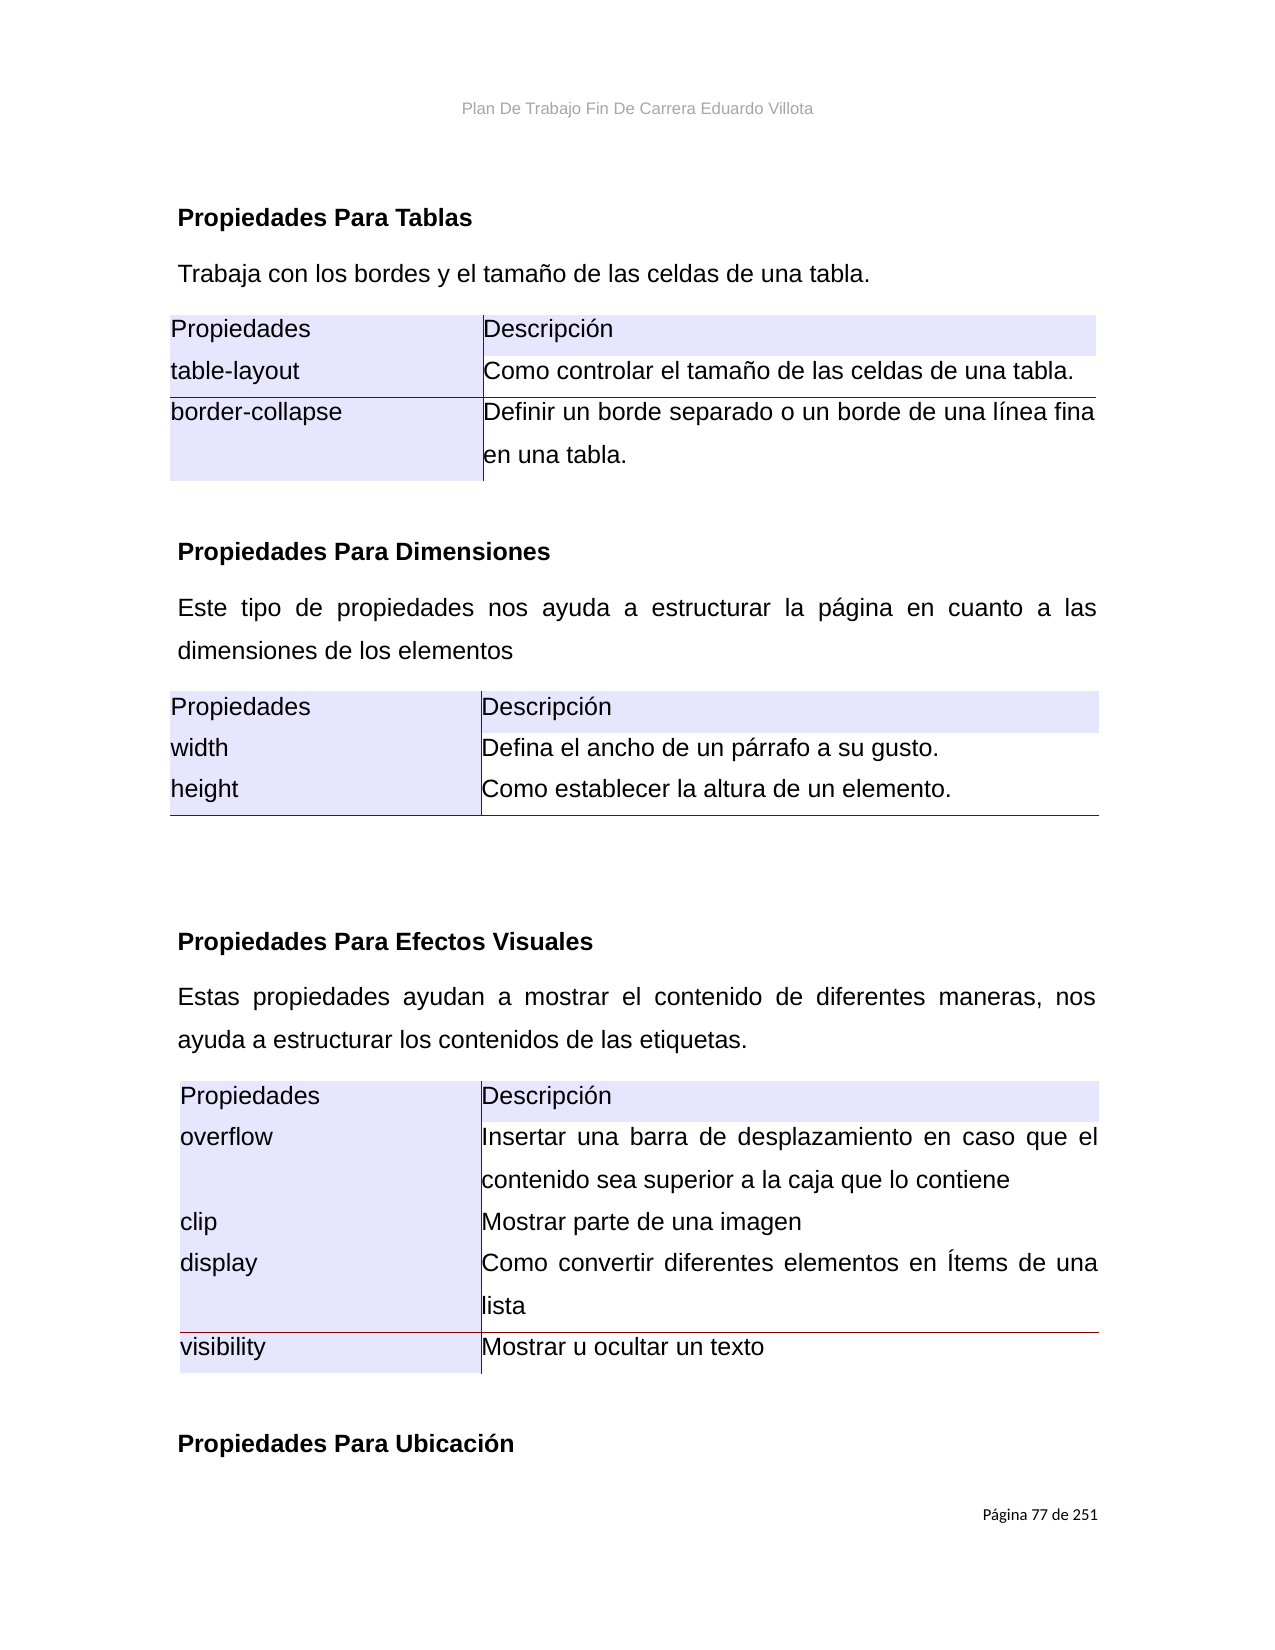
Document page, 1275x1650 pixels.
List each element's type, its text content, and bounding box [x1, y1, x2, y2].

text Estas propiedades ayudan a mostrar el contenido de diferentes maneras, nos ayuda a estructurar los contenidos de las etiquetas. [177, 982, 1098, 1054]
table_header Propiedades [180, 1081, 481, 1122]
text Este tipo de propiedades nos ayuda a estructurar la página en cuanto a las dimensiones de los elementos [177, 593, 1098, 664]
table_cell Como establecer la altura de un elemento. [482, 774, 1099, 815]
table_header Propiedades [170, 315, 483, 356]
table_cell table-layout [170, 356, 483, 397]
table_cell Definir un borde separado o un borde de una línea fina en una tabla. [484, 398, 1096, 481]
table_cell Mostrar u ocultar un texto [482, 1333, 1099, 1373]
table_cell Como controlar el tamaño de las celdas de una tabla. [484, 356, 1096, 397]
table_cell Mostrar parte de una imagen [482, 1207, 1099, 1248]
table_cell Como convertir diferentes elementos en Ítems de una lista [482, 1248, 1099, 1332]
text Propiedades Para Dimensiones [177, 537, 1098, 566]
table_header Propiedades [170, 691, 481, 733]
table_cell Insertar una barra de desplazamiento en caso que el contenido sea superior a la caja que lo contiene [482, 1122, 1099, 1207]
table_cell clip [180, 1207, 481, 1248]
text Trabaja con los bordes y el tamaño de las celdas de una tabla. [177, 259, 1098, 288]
table_header Descripción [484, 315, 1096, 356]
text Propiedades Para Ubicación [177, 1429, 1098, 1458]
table_header Descripción [482, 691, 1099, 733]
table_header Descripción [482, 1081, 1099, 1122]
table_cell display [180, 1248, 481, 1332]
text Propiedades Para Efectos Visuales [177, 927, 1098, 955]
table_cell Defina el ancho de un párrafo a su gusto. [482, 733, 1099, 774]
table_cell overflow [180, 1122, 481, 1207]
text Propiedades Para Tablas [177, 203, 1098, 232]
table_cell width [170, 733, 481, 774]
table_cell border-collapse [170, 398, 483, 481]
table_cell height [170, 774, 481, 815]
table_cell visibility [180, 1333, 481, 1373]
